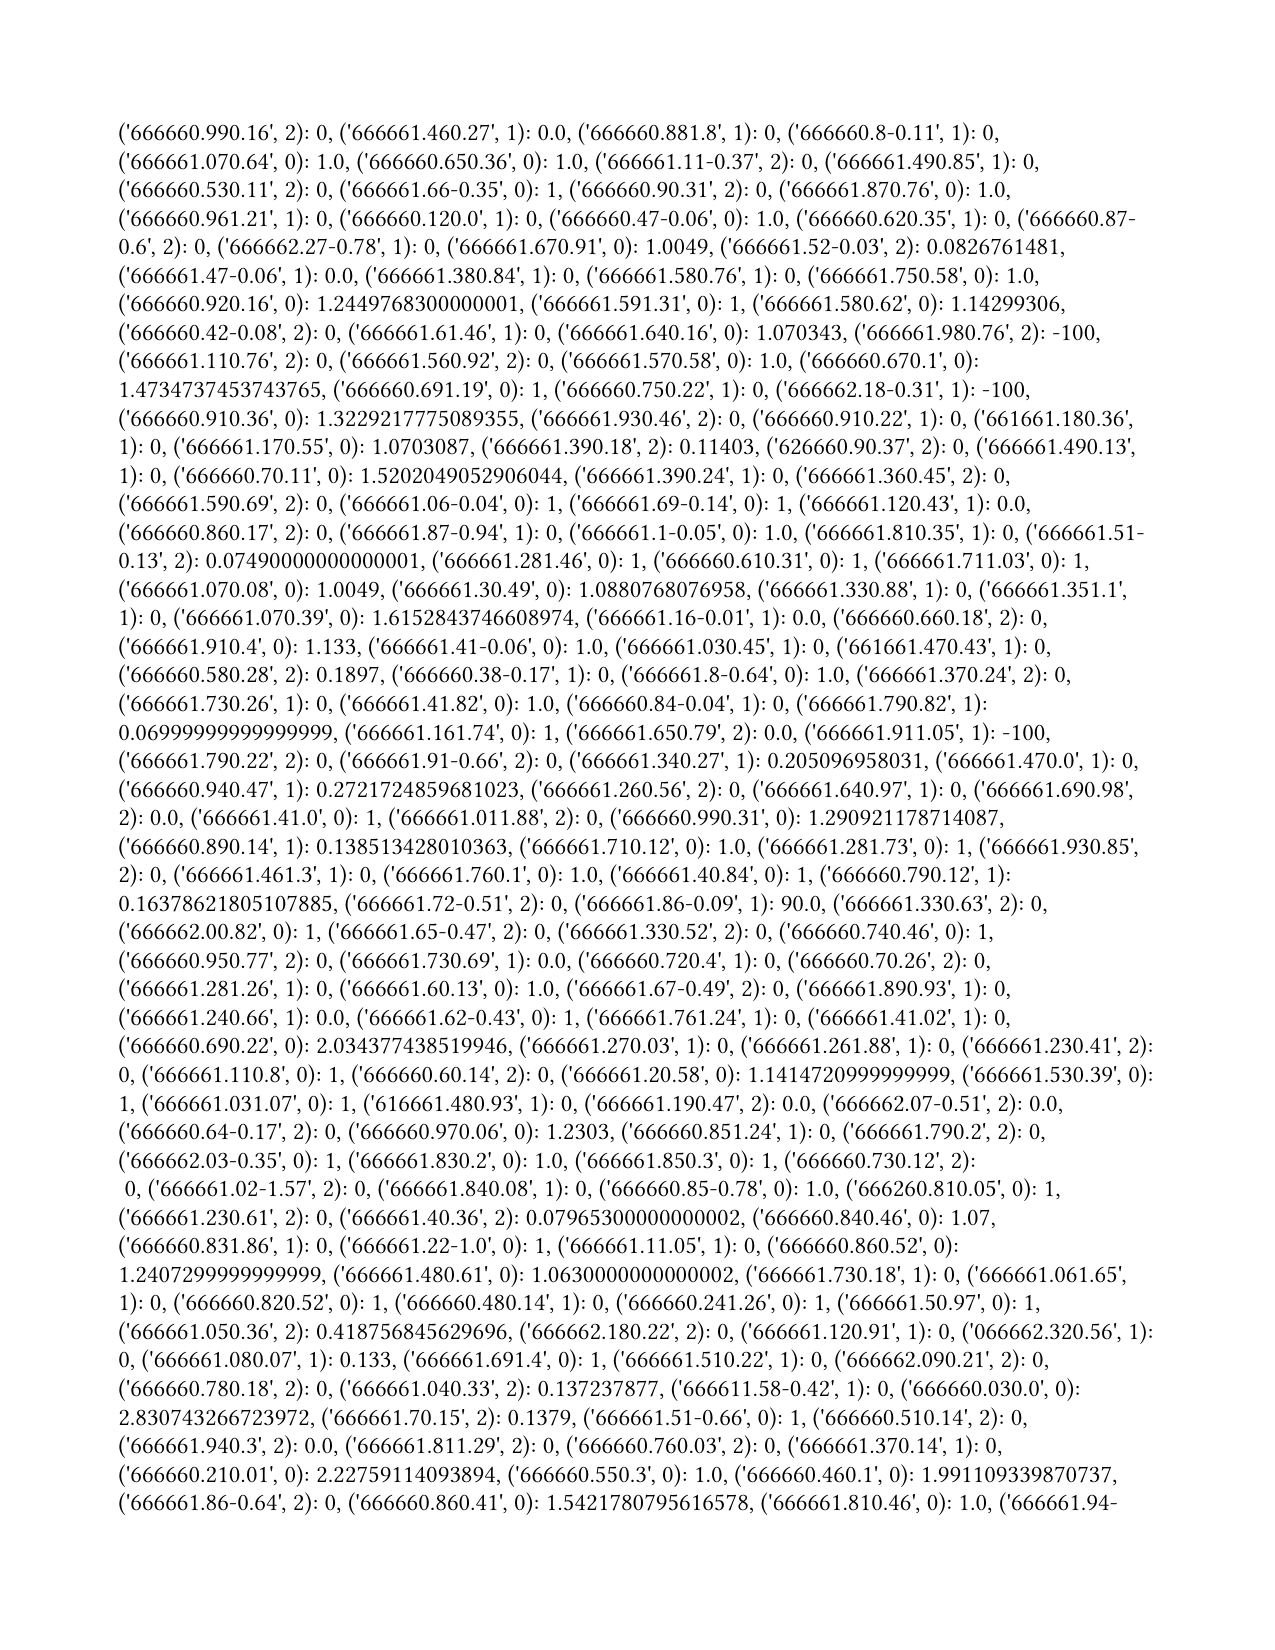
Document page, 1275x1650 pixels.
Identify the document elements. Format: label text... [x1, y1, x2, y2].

text 0, ('666661.02-1.57', 2): 0, ('666661.840.08', 1): 0, ('666660.85-0.78', 0): 1.0, ('666260.810.05', 0): 1, ('666661.230.61', 2): 0, ('666661.40.36', 2): 0.07965300000000002, ('666660.840.46', 0): 1.07, ('666660.831.86', 1): 0, ('666661.22-1.0', 0): 1, ('666661.11.05', 1): 0, ('666660.860.52', 0): 1.2407299999999999, ('666661.480.61', 0): 1.0630000000000002, ('666661.730.18', 1): 0, ('666661.061.65', 1): 0, ('666660.820.52', 0): 1, ('666660.480.14', 1): 0, ('666660.241.26', 0): 1, ('666661.50.97', 0): 1, ('666661.050.36', 2): 0.418756845629696, ('666662.180.22', 2): 0, ('666661.120.91', 1): 0, ('066662.320.56', 1): 0, ('666661.080.07', 1): 0.133, ('666661.691.4', 0): 1, ('666661.510.22', 1): 0, ('666662.090.21', 2): 0, ('666660.780.18', 2): 0, ('666661.040.33', 2): 0.137237877, ('666611.58-0.42', 1): 0, ('666660.030.0', 0): 2.830743266723972, ('666661.70.15', 2): 0.1379, ('666661.51-0.66', 0): 1, ('666660.510.14', 2): 0, ('666661.940.3', 2): 0.0, ('666661.811.29', 2): 0, ('666660.760.03', 2): 0, ('666661.370.14', 1): 0, ('666660.210.01', 0): 2.22759114093894, ('666660.550.3', 0): 1.0, ('666660.460.1', 0): 1.991109339870737, ('666661.86-0.64', 2): 0, ('666660.860.41', 0): 1.5421780795616578, ('666661.810.46', 0): 1.0, ('666661.94- [118, 1174, 1157, 1517]
text ('666660.990.16', 2): 0, ('666661.460.27', 1): 0.0, ('666660.881.8', 1): 0, ('666660.8-0.11', 1): 0, ('666661.070.64', 0): 1.0, ('666660.650.36', 0): 1.0, ('666661.11-0.37', 2): 0, ('666661.490.85', 1): 0, ('666660.530.11', 2): 0, ('666661.66-0.35', 0): 1, ('666660.90.31', 2): 0, ('666661.870.76', 0): 1.0, ('666660.961.21', 1): 0, ('666660.120.0', 1): 0, ('666660.47-0.06', 0): 1.0, ('666660.620.35', 1): 0, ('666660.87-0.6', 2): 0, ('666662.27-0.78', 1): 0, ('666661.670.91', 0): 1.0049, ('666661.52-0.03', 2): 0.0826761481, ('666661.47-0.06', 1): 0.0, ('666661.380.84', 1): 0, ('666661.580.76', 1): 0, ('666661.750.58', 0): 1.0, ('666660.920.16', 0): 1.2449768300000001, ('666661.591.31', 0): 1, ('666661.580.62', 0): 1.14299306, ('666660.42-0.08', 2): 0, ('666661.61.46', 1): 0, ('666661.640.16', 0): 1.070343, ('666661.980.76', 2): -100, ('666661.110.76', 2): 0, ('666661.560.92', 2): 0, ('666661.570.58', 0): 1.0, ('666660.670.1', 0): 1.4734737453743765, ('666660.691.19', 0): 1, ('666660.750.22', 1): 0, ('666662.18-0.31', 1): -100, ('666660.910.36', 0): 1.3229217775089355, ('666661.930.46', 2): 0, ('666660.910.22', 1): 0, ('661661.180.36', 1): 0, ('666661.170.55', 0): 1.0703087, ('666661.390.18', 2): 0.11403, ('626660.90.37', 2): 0, ('666661.490.13', 1): 0, ('666660.70.11', 0): 1.5202049052906044, ('666661.390.24', 1): 0, ('666661.360.45', 2): 0, ('666661.590.69', 2): 0, ('666661.06-0.04', 0): 1, ('666661.69-0.14', 0): 1, ('666661.120.43', 1): 0.0, ('666660.860.17', 2): 0, ('666661.87-0.94', 1): 0, ('666661.1-0.05', 0): 1.0, ('666661.810.35', 1): 0, ('666661.51-0.13', 2): 0.07490000000000001, ('666661.281.46', 0): 1, ('666660.610.31', 0): 1, ('666661.711.03', 0): 1, ('666661.070.08', 0): 1.0049, ('666661.30.49', 0): 1.0880768076958, ('666661.330.88', 1): 0, ('666661.351.1', 1): 0, ('666661.070.39', 0): 1.6152843746608974, ('666661.16-0.01', 1): 0.0, ('666660.660.18', 2): 0, ('666661.910.4', 0): 1.133, ('666661.41-0.06', 0): 1.0, ('666661.030.45', 1): 0, ('661661.470.43', 1): 0, ('666660.580.28', 2): 0.1897, ('666660.38-0.17', 1): 0, ('666661.8-0.64', 0): 1.0, ('666661.370.24', 2): 0, ('666661.730.26', 1): 0, ('666661.41.82', 0): 1.0, ('666660.84-0.04', 1): 0, ('666661.790.82', 1): 0.06999999999999999, ('666661.161.74', 0): 1, ('666661.650.79', 2): 0.0, ('666661.911.05', 1): -100, ('666661.790.22', 2): 0, ('666661.91-0.66', 2): 0, ('666661.340.27', 1): 0.205096958031, ('666661.470.0', 1): 0, ('666660.940.47', 1): 0.2721724859681023, ('666661.260.56', 2): 0, ('666661.640.97', 1): 0, ('666661.690.98', 2): 0.0, ('666661.41.0', 0): 1, ('666661.011.88', 2): 0, ('666660.990.31', 0): 1.290921178714087, ('666660.890.14', 1): 0.138513428010363, ('666661.710.12', 0): 1.0, ('666661.281.73', 0): 1, ('666661.930.85', 2): 0, ('666661.461.3', 1): 0, ('666661.760.1', 0): 1.0, ('666661.40.84', 0): 1, ('666660.790.12', 1): 0.16378621805107885, ('666661.72-0.51', 2): 0, ('666661.86-0.09', 1): 90.0, ('666661.330.63', 2): 0, ('666662.00.82', 0): 1, ('666661.65-0.47', 2): 0, ('666661.330.52', 2): 0, ('666660.740.46', 0): 1, ('666660.950.77', 2): 0, ('666661.730.69', 1): 0.0, ('666660.720.4', 1): 0, ('666660.70.26', 2): 0, ('666661.281.26', 1): 0, ('666661.60.13', 0): 1.0, ('666661.67-0.49', 2): 0, ('666661.890.93', 1): 0, ('666661.240.66', 1): 0.0, ('666661.62-0.43', 0): 1, ('666661.761.24', 1): 0, ('666661.41.02', 1): 0, ('666660.690.22', 0): 2.034377438519946, ('666661.270.03', 1): 0, ('666661.261.88', 1): 0, ('666661.230.41', 2): 0, ('666661.110.8', 0): 1, ('666660.60.14', 2): 0, ('666661.20.58', 0): 1.1414720999999999, ('666661.530.39', 0): 1, ('666661.031.07', 0): 1, ('616661.480.93', 1): 0, ('666661.190.47', 2): 0.0, ('666662.07-0.51', 2): 0.0, ('666660.64-0.17', 2): 0, ('666660.970.06', 0): 1.2303, ('666660.851.24', 1): 0, ('666661.790.2', 2): 0, ('666662.03-0.35', 0): 1, ('666661.830.2', 0): 1.0, ('666661.850.3', 0): 1, ('666660.730.12', 2): [118, 118, 1157, 1174]
